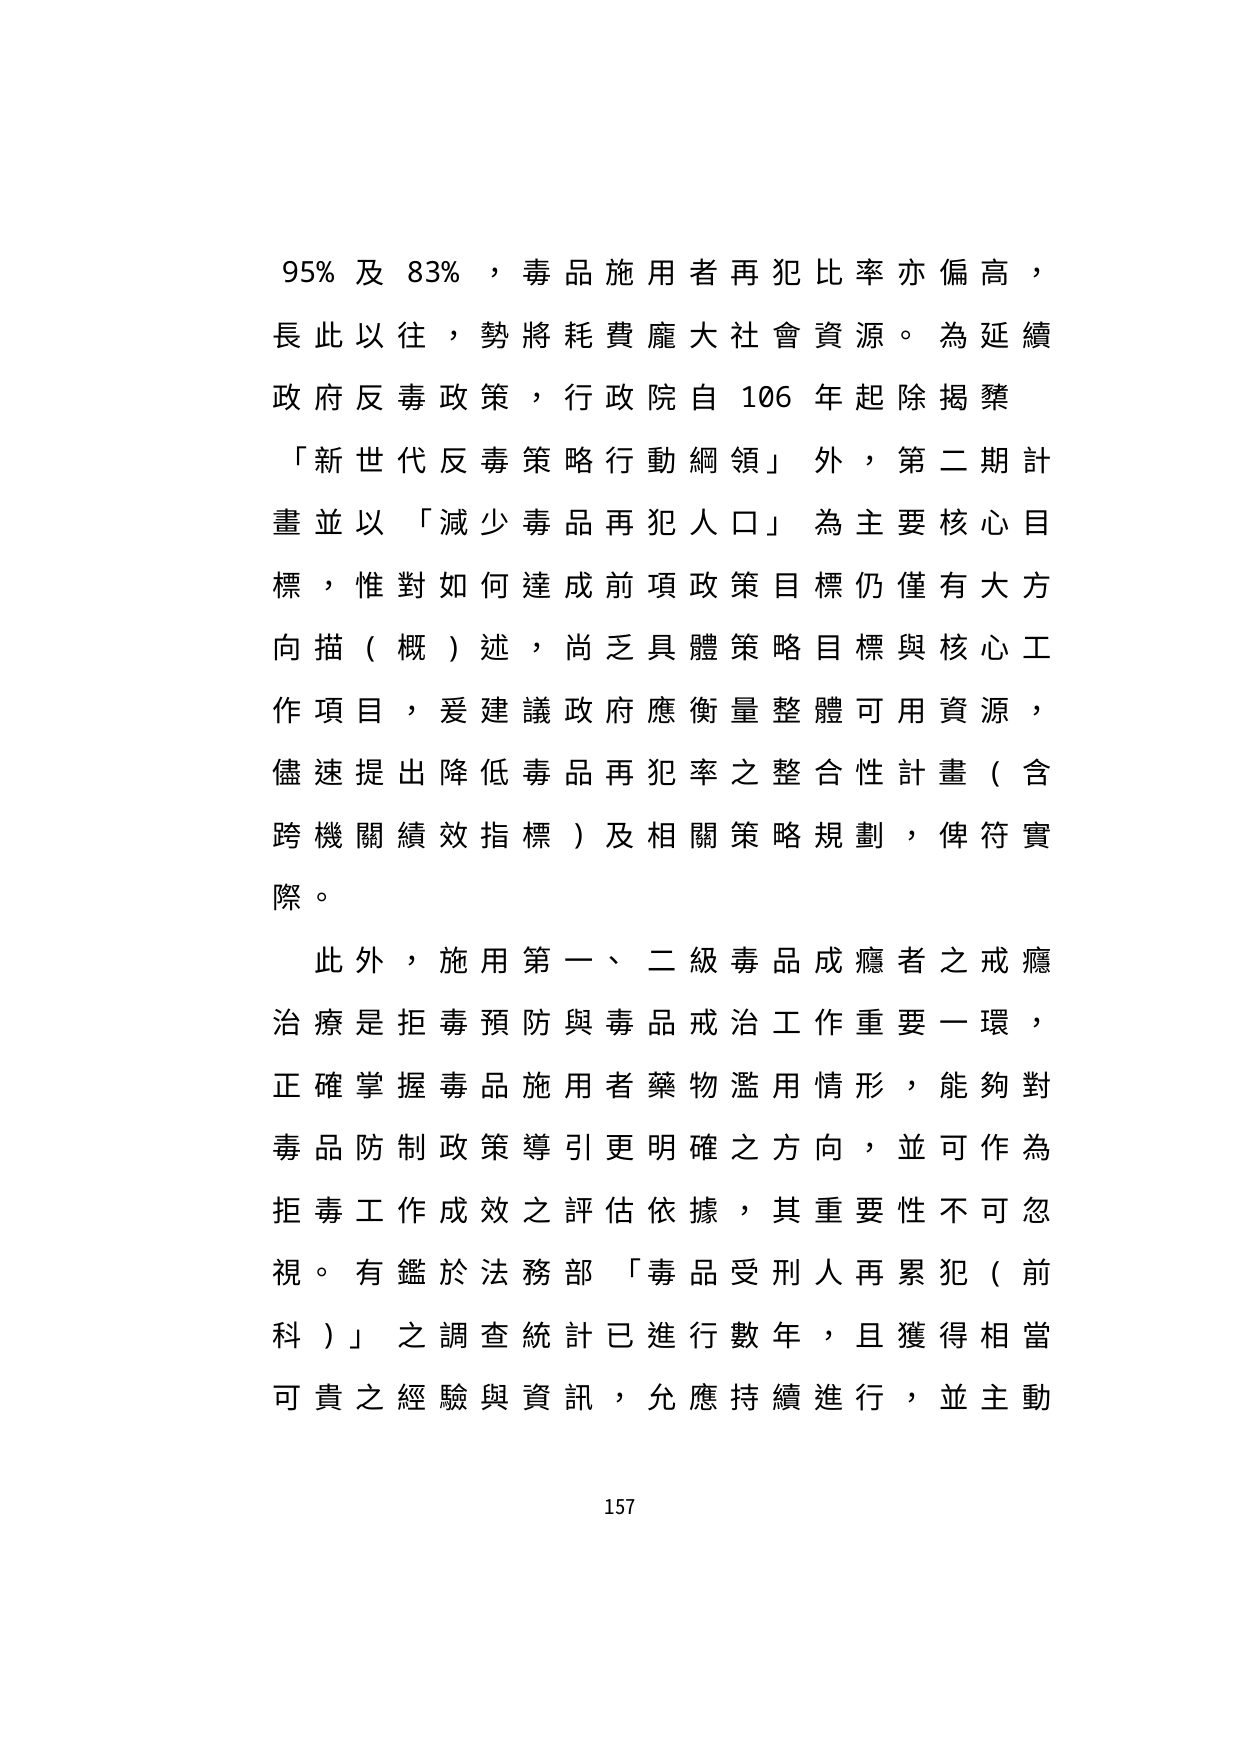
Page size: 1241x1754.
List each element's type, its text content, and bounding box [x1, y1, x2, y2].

text 此外，施用第一、二級毒品成癮者之戒癮治療是拒毒預防與毒品戒治工作重要一環，正確掌握毒品施用者藥物濫用情形，能夠對毒品防制政策導引更明確之方向，並可作為拒毒工作成效之評估依據，其重要性不可忽視。有鑑於法務部「毒品受刑人再累犯(前科)」之調查統計已進行數年，且獲得相當可貴之經驗與資訊，允應持續進行，並主動 [242, 917, 1058, 1417]
text 95%及83%，毒品施用者再犯比率亦偏高，長此以往，勢將耗費龐大社會資源。為延續政府反毒政策，行政院自106年起除揭櫫「新世代反毒策略行動綱領」外，第二期計畫並以「減少毒品再犯人口」為主要核心目標，惟對如何達成前項政策目標仍僅有大方向描(概)述，尚乏具體策略目標與核心工作項目，爰建議政府應衡量整體可用資源，儘速提出降低毒品再犯率之整合性計畫(含跨機關績效指標)及相關策略規劃，俾符實際。 [242, 229, 1058, 917]
